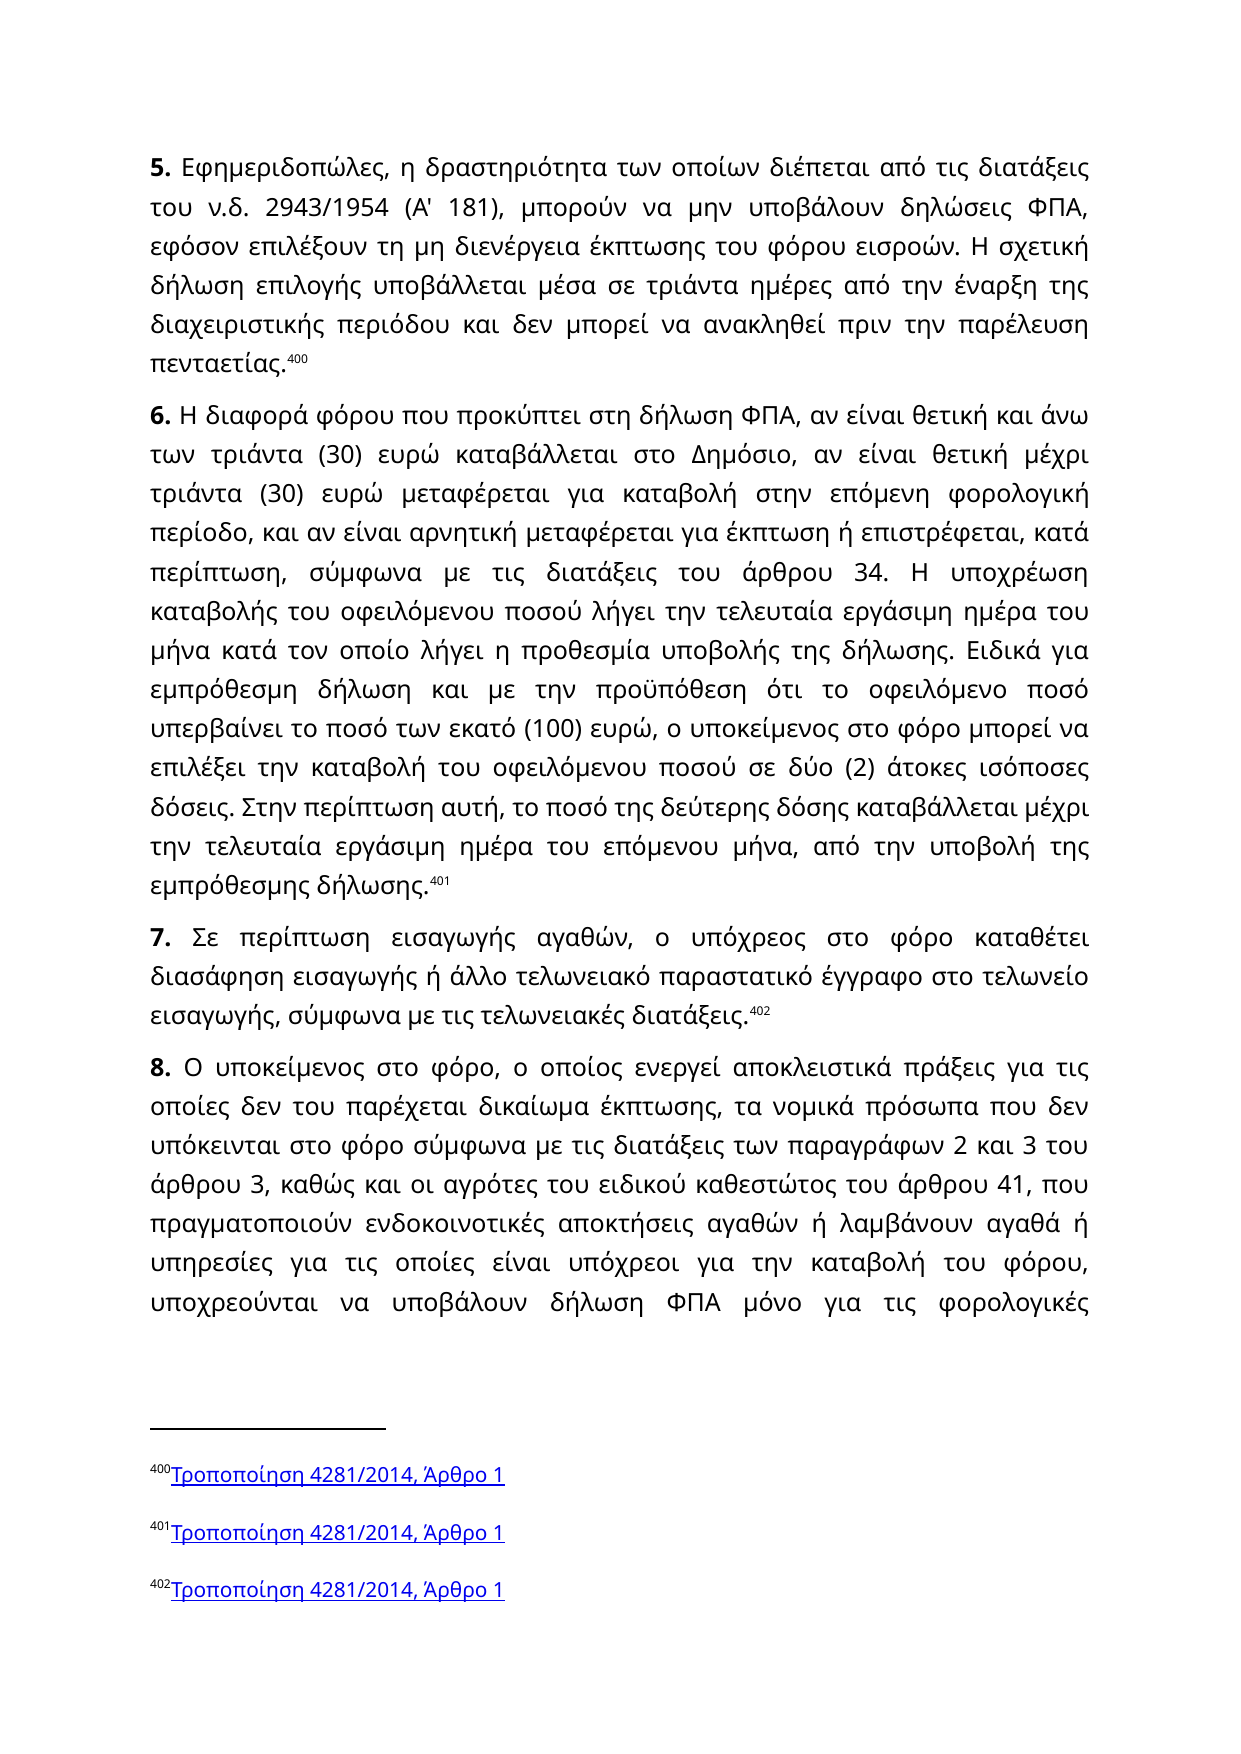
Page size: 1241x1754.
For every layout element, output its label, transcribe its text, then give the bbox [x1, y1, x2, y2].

text 8. Ο υποκείμενος στο φόρο, ο οποίος ενεργεί αποκλειστικά πράξεις για τις οποίες δεν του παρέχεται δικαίωμα έκπτωσης, τα νομικά πρόσωπα που δεν υπόκεινται στο φόρο σύμφωνα με τις διατάξεις των παραγράφων 2 και 3 του άρθρου 3, καθώς και οι αγρότες του ειδικού καθεστώτος του άρθρου 41, που πραγματοποιούν ενδοκοινοτικές αποκτήσεις αγαθών ή λαμβάνουν αγαθά ή υπηρεσίες για τις οποίες είναι υπόχρεοι για την καταβολή του φόρου, υποχρεούνται να υποβάλουν δήλωση ΦΠΑ μόνο για τις φορολογικές [150, 1049, 1090, 1318]
text 7. Σε περίπτωση εισαγωγής αγαθών, ο υπόχρεος στο φόρο καταθέτει διασάφηση εισαγωγής ή άλλο τελωνειακό παραστατικό έγγραφο στο τελωνείο εισαγωγής, σύμφωνα με τις τελωνειακές διατάξεις. [150, 919, 1090, 1032]
text Τροποποίηση 4281/2014, Άρθρο 1 [150, 1460, 1090, 1489]
text 5. Εφημεριδοπώλες, η δραστηριότητα των οποίων διέπεται από τις διατάξεις του ν.δ. 2943/1954 (Α' 181), μπορούν να μην υποβάλουν δηλώσεις ΦΠΑ, εφόσον επιλέξουν τη μη διενέργεια έκπτωσης του φόρου εισροών. Η σχετική δήλωση επιλογής υποβάλλεται μέσα σε τριάντα ημέρες από την έναρξη της διαχειριστικής περιόδου και δεν μπορεί να ανακληθεί πριν την παρέλευση πενταετίας. [150, 150, 1090, 380]
text Τροποποίηση 4281/2014, Άρθρο 1 [150, 1518, 1090, 1546]
text Τροποποίηση 4281/2014, Άρθρο 1 [150, 1576, 1090, 1604]
text 6. Η διαφορά φόρου που προκύπτει στη δήλωση ΦΠΑ, αν είναι θετική και άνω των τριάντα (30) ευρώ καταβάλλεται στο Δημόσιο, αν είναι θετική μέχρι τριάντα (30) ευρώ μεταφέρεται για καταβολή στην επόμενη φορολογική περίοδο, και αν είναι αρνητική μεταφέρεται για έκπτωση ή επιστρέφεται, κατά περίπτωση, σύμφωνα με τις διατάξεις του άρθρου 34. Η υποχρέωση καταβολής του οφειλόμενου ποσού λήγει την τελευταία εργάσιμη ημέρα του μήνα κατά τον οποίο λήγει η προθεσμία υποβολής της δήλωσης. Ειδικά για εμπρόθεσμη δήλωση και με την προϋπόθεση ότι το οφειλόμενο ποσό υπερβαίνει το ποσό των εκατό (100) ευρώ, ο υποκείμενος στο φόρο μπορεί να επιλέξει την καταβολή του οφειλόμενου ποσού σε δύο (2) άτοκες ισόποσες δόσεις. Στην περίπτωση αυτή, το ποσό της δεύτερης δόσης καταβάλλεται μέχρι την τελευταία εργάσιμη ημέρα του επόμενου μήνα, από την υποβολή της εμπρόθεσμης δήλωσης. [150, 397, 1090, 902]
